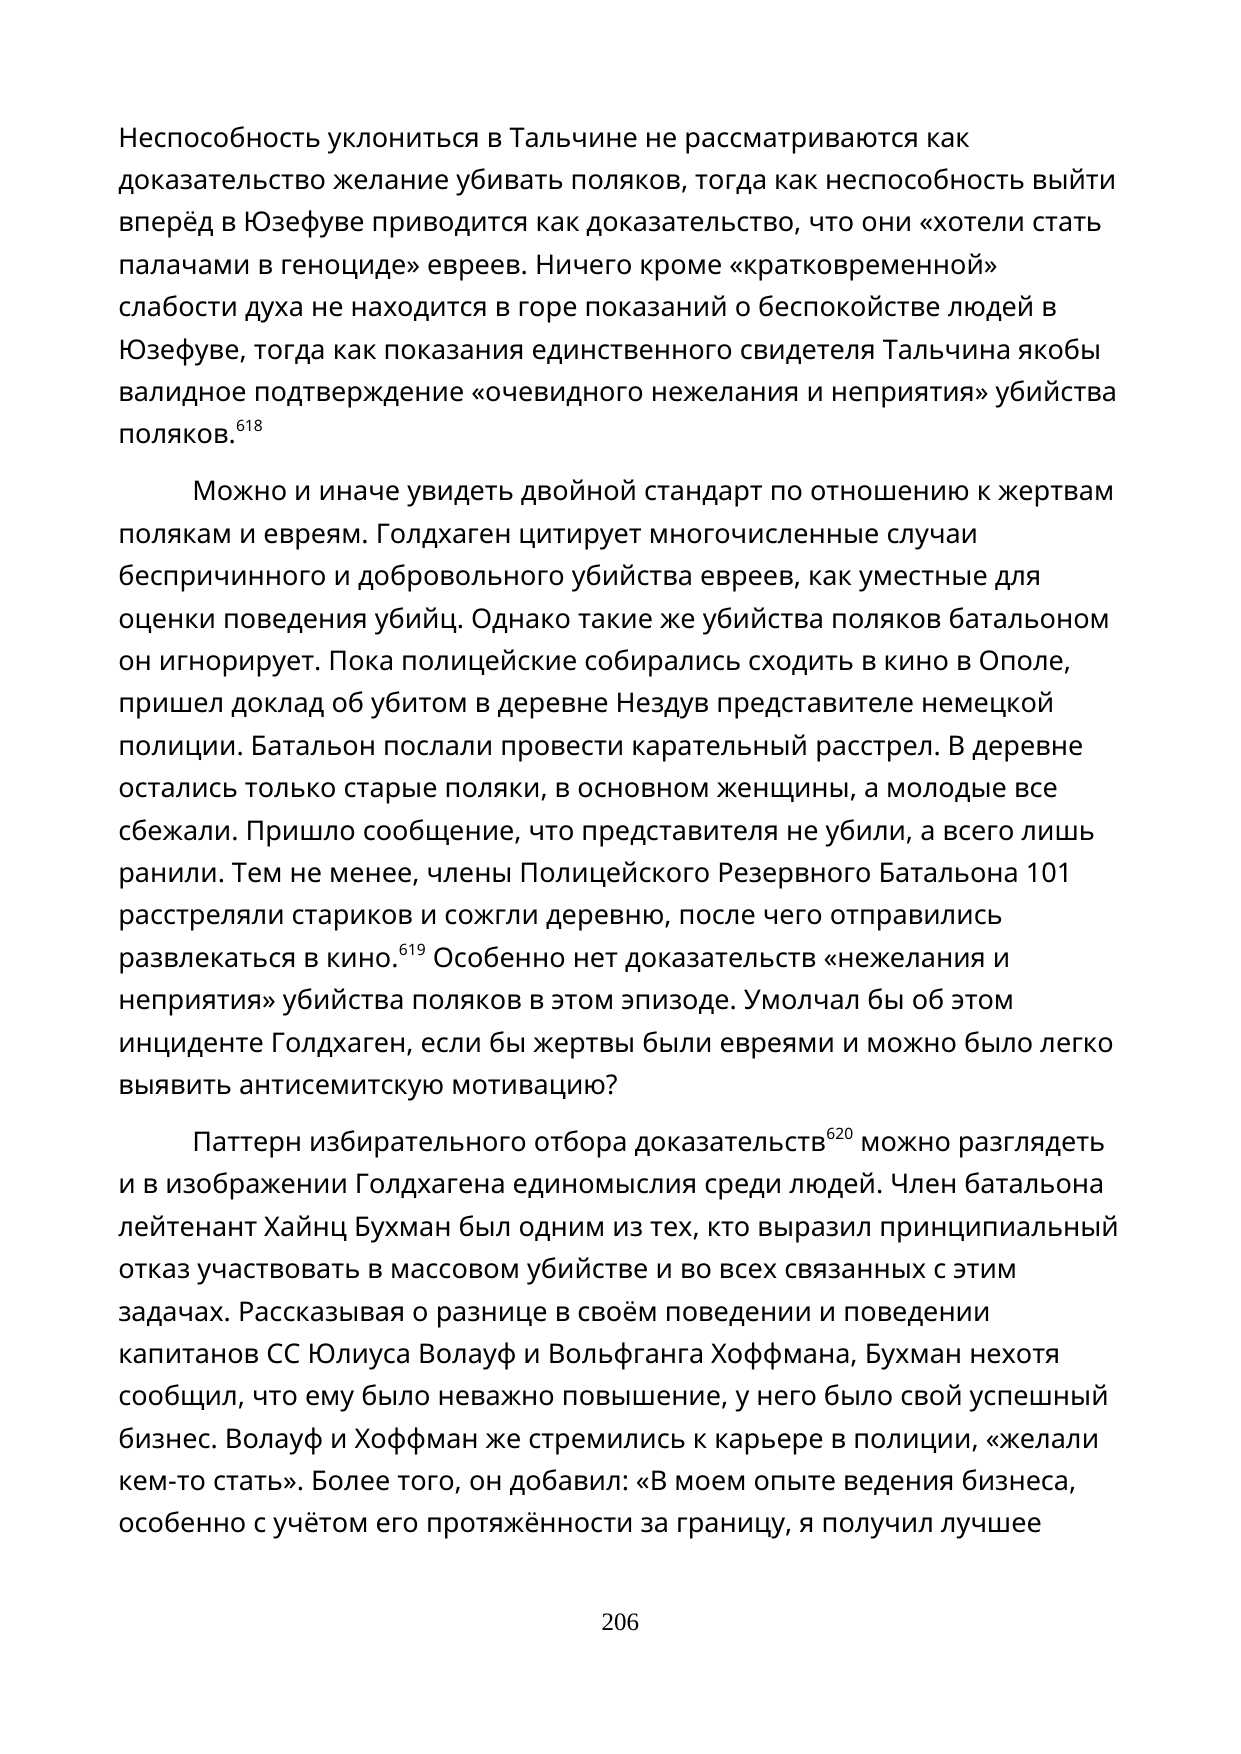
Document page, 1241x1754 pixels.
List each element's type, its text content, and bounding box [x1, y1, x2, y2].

text Можно и иначе увидеть двойной стандарт по отношению к жертвам полякам и евреям. Голдхаген цитирует многочисленные случаи беспричинного и добровольного убийства евреев, как уместные для оценки поведения убийц. Однако такие же убийства поляков батальоном он игнорирует. Пока полицейские собирались сходить в кино в Ополе, пришел доклад об убитом в деревне Нездув представителе немецкой полиции. Батальон послали провести карательный расстрел. В деревне остались только старые поляки, в основном женщины, а молодые все сбежали. Пришло сообщение, что представителя не убили, а всего лишь ранили. Тем не менее, члены Полицейского Резервного Батальона 101 расстреляли стариков и сожгли деревню, после чего отправились развлекаться в кино. Особенно нет доказательств «нежелания и неприятия» убийства поляков в этом эпизоде. Умолчал бы об этом инциденте Голдхаген, если бы жертвы были евреями и можно было легко выявить антисемитскую мотивацию? [118, 472, 1122, 1102]
text Неспособность уклониться в Тальчине не рассматриваются как доказательство желание убивать поляков, тогда как неспособность выйти вперёд в Юзефуве приводится как доказательство, что они «хотели стать палачами в геноциде» евреев. Ничего кроме «кратковременной» слабости духа не находится в горе показаний о беспокойстве людей в Юзефуве, тогда как показания единственного свидетеля Тальчина якобы валидное подтверждение «очевидного нежелания и неприятия» убийства поляков. [118, 118, 1122, 452]
text Паттерн избирательного отбора доказательств можно разглядеть и в изображении Голдхагена единомыслия среди людей. Член батальона лейтенант Хайнц Бухман был одним из тех, кто выразил принципиальный отказ участвовать в массовом убийстве и во всех связанных с этим задачах. Рассказывая о разнице в своём поведении и поведении капитанов СС Юлиуса Волауф и Вольфганга Хоффмана, Бухман нехотя сообщил, что ему было неважно повышение, у него было свой успешный бизнес. Волауф и Хоффман же стремились к карьере в полиции, «желали кем-то стать». Более того, он добавил: «В моем опыте ведения бизнеса, особенно с учётом его протяжённости за границу, я получил лучшее [118, 1122, 1122, 1541]
